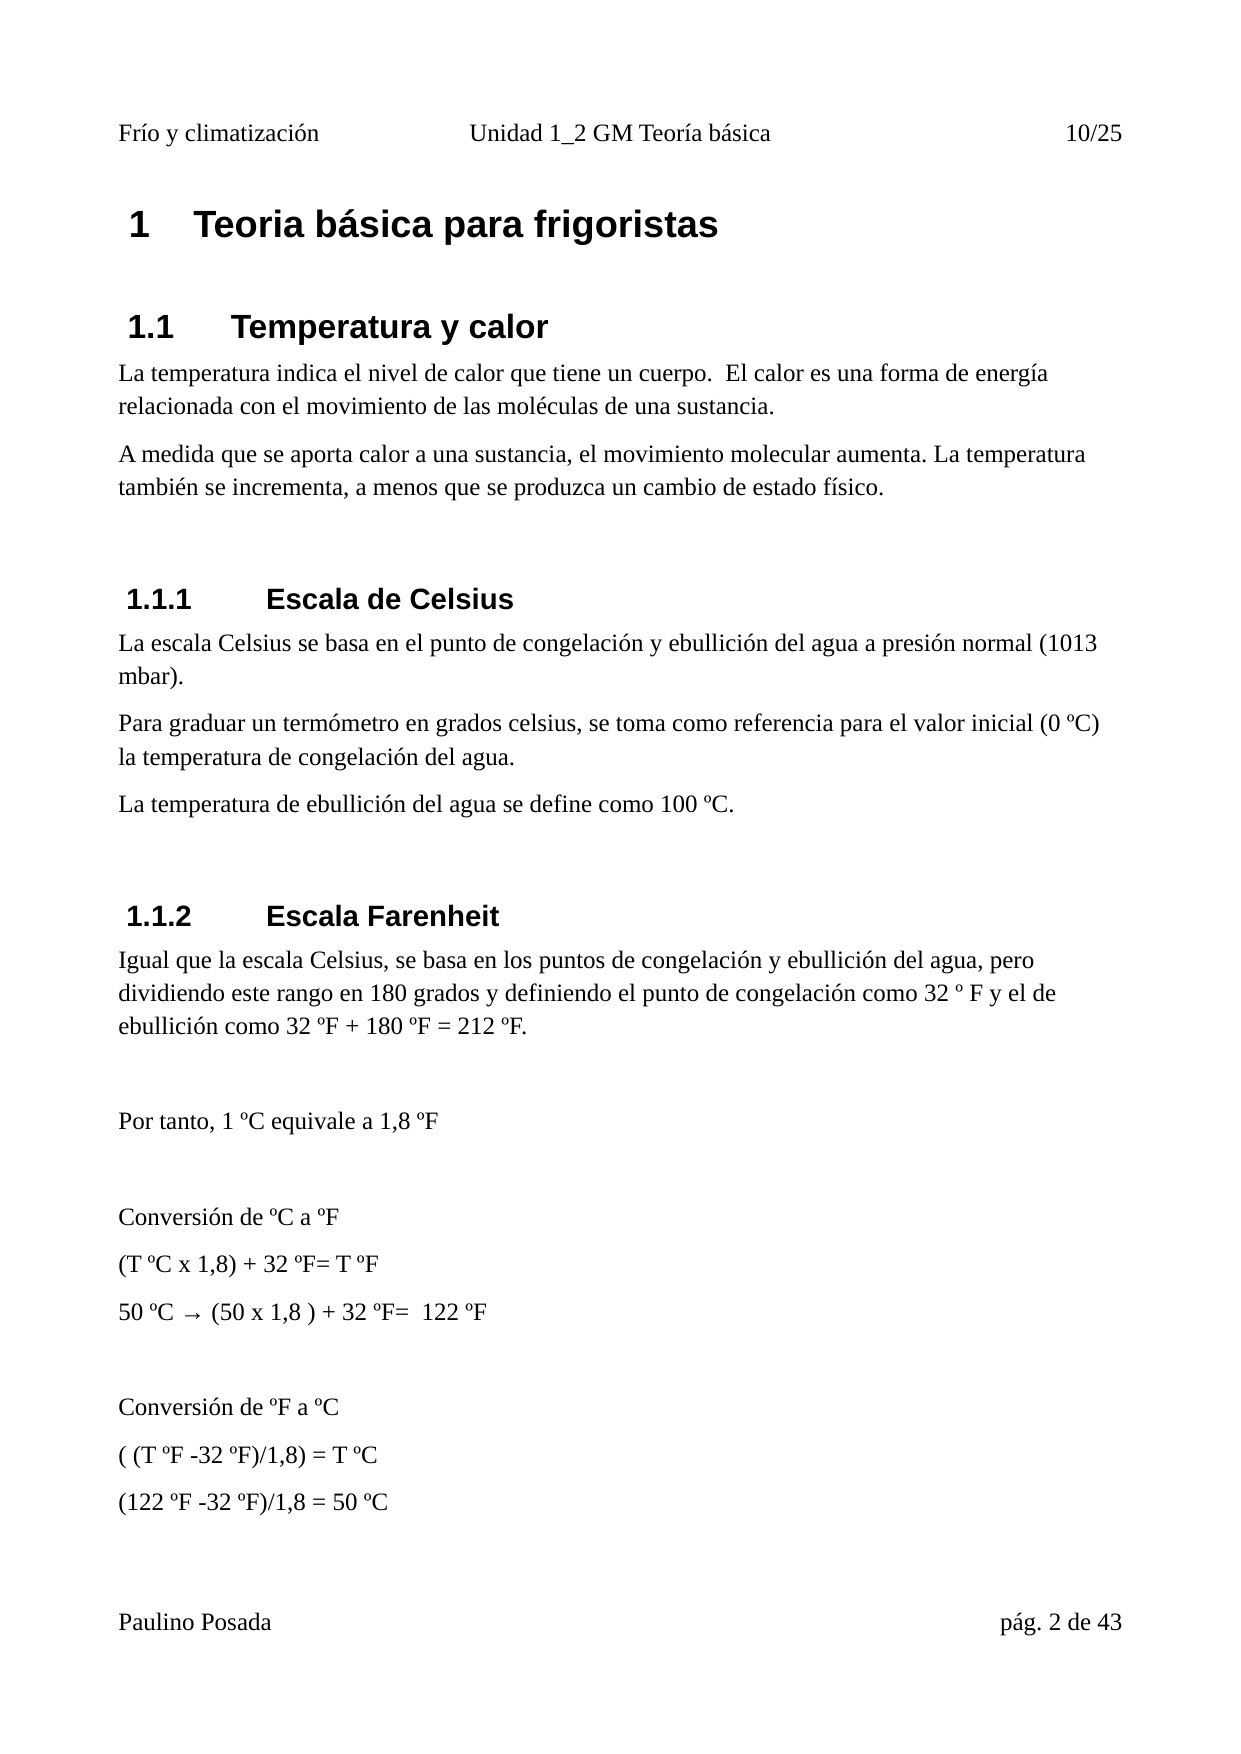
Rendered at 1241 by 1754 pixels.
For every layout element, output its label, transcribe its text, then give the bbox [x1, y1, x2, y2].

subtitle Temperatura y calor [118, 307, 1122, 346]
text Conversión de ºF a ºC [118, 1392, 1122, 1421]
text Para graduar un termómetro en grados celsius, se toma como referencia para el valor inicial (0 ºC) la temperatura de congelación del agua. [118, 708, 1122, 770]
text A medida que se aporta calor a una sustancia, el movimiento molecular aumenta. La temperatura también se incrementa, a menos que se produzca un cambio de estado físico. [118, 439, 1122, 501]
text 50 ºC → (50 x 1,8 ) + 32 ºF= 122 ºF [118, 1297, 1122, 1326]
text La escala Celsius se basa en el punto de congelación y ebullición del agua a presión normal (1013 mbar). [118, 628, 1122, 690]
text ( (T ºF -32 ºF)/1,8) = T ºC [118, 1440, 1122, 1468]
text (122 ºF -32 ºF)/1,8 = 50 ºC [118, 1487, 1122, 1516]
subtitle Teoria básica para frigoristas [118, 201, 1122, 245]
text Conversión de ºC a ºF [118, 1202, 1122, 1230]
text (T ºC x 1,8) + 32 ºF= T ºF [118, 1249, 1122, 1278]
text Por tanto, 1 ºC equivale a 1,8 ºF [118, 1106, 1122, 1135]
text Igual que la escala Celsius, se basa en los puntos de congelación y ebullición del agua, pero dividiendo este rango en 180 grados y definiendo el punto de congelación como 32 º F y el de ebullición como 32 ºF + 180 ºF = 212 ºF. [118, 945, 1122, 1040]
text La temperatura de ebullición del agua se define como 100 ºC. [118, 789, 1122, 818]
text La temperatura indica el nivel de calor que tiene un cuerpo. El calor es una forma de energía relacionada con el movimiento de las moléculas de una sustancia. [118, 358, 1122, 420]
subtitle Escala de Celsius [118, 582, 1122, 615]
subtitle Escala Farenheit [118, 899, 1122, 933]
